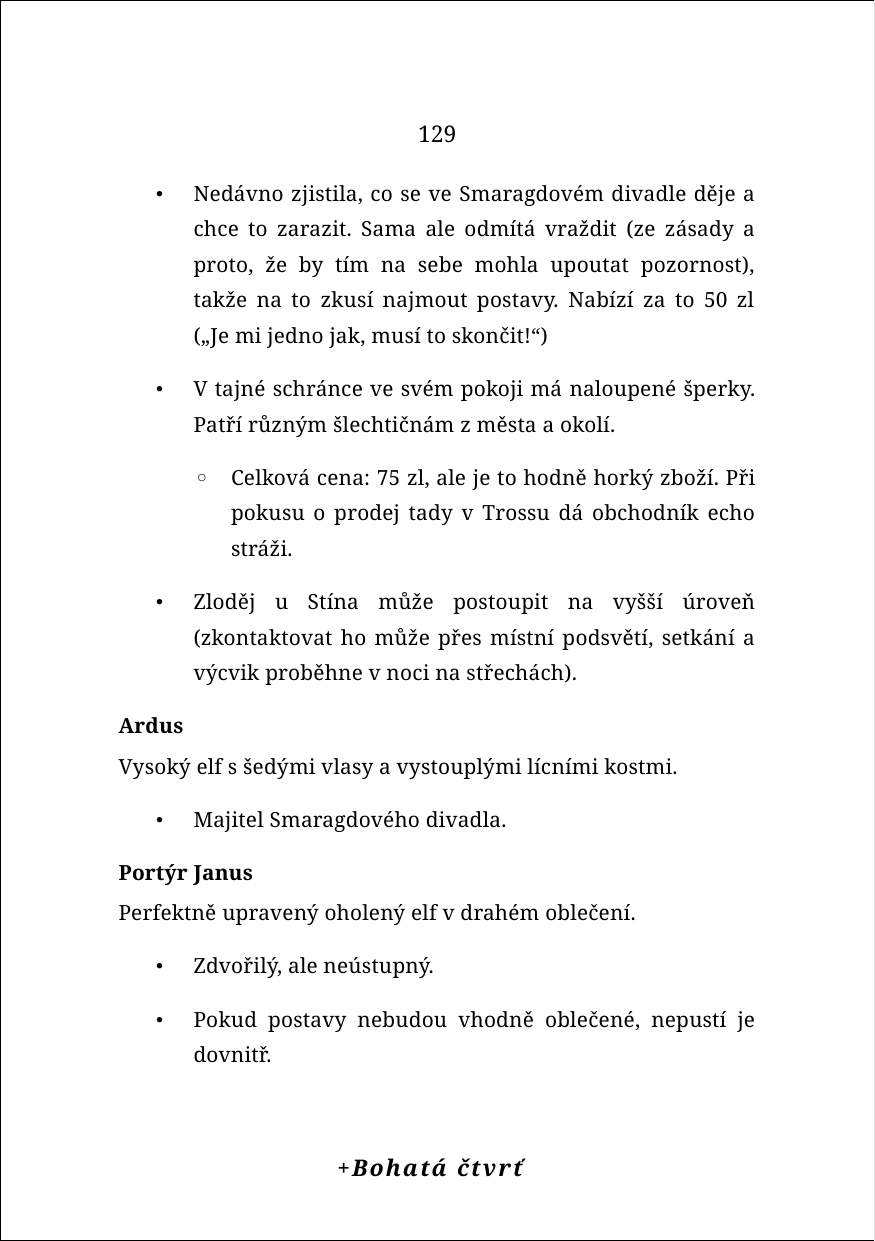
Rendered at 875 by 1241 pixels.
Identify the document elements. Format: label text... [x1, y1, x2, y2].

subtitle Ardus [118, 712, 756, 740]
list Celková cena: 75 zl, ale je to hodně horký zboží. Při pokusu o prodej tady v Trossu dá obchodník echo stráži. [193, 463, 756, 562]
list Pokud postavy nebudou vhodně oblečené, nepustí je dovnitř. [156, 1005, 756, 1069]
text Vysoký elf s šedými vlasy a vystouplými lícními kostmi. [118, 752, 756, 780]
list V tajné schránce ve svém pokoji má naloupené šperky. Patří různým šlechtičnám z města a okolí. [156, 374, 756, 438]
subtitle Portýr Janus [118, 858, 756, 887]
list Majitel Smaragdového divadla. [156, 805, 756, 833]
list Nedávno zjistila, co se ve Smaragdovém divadle děje a chce to zarazit. Sama ale odmítá vraždit (ze zásady a proto, že by tím na sebe mohla upoutat pozornost), takže na to zkusí najmout postavy. Nabízí za to 50 zl („Je mi jedno jak, musí to skončit!“) [156, 179, 756, 349]
list Zloděj u Stína může postoupit na vyšší úroveň (zkontaktovat ho může přes místní podsvětí, setkání a výcvik proběhne v noci na střechách). [156, 587, 756, 687]
list Zdvořilý, ale neústupný. [156, 952, 756, 980]
text Perfektně upravený oholený elf v drahém oblečení. [118, 898, 756, 927]
